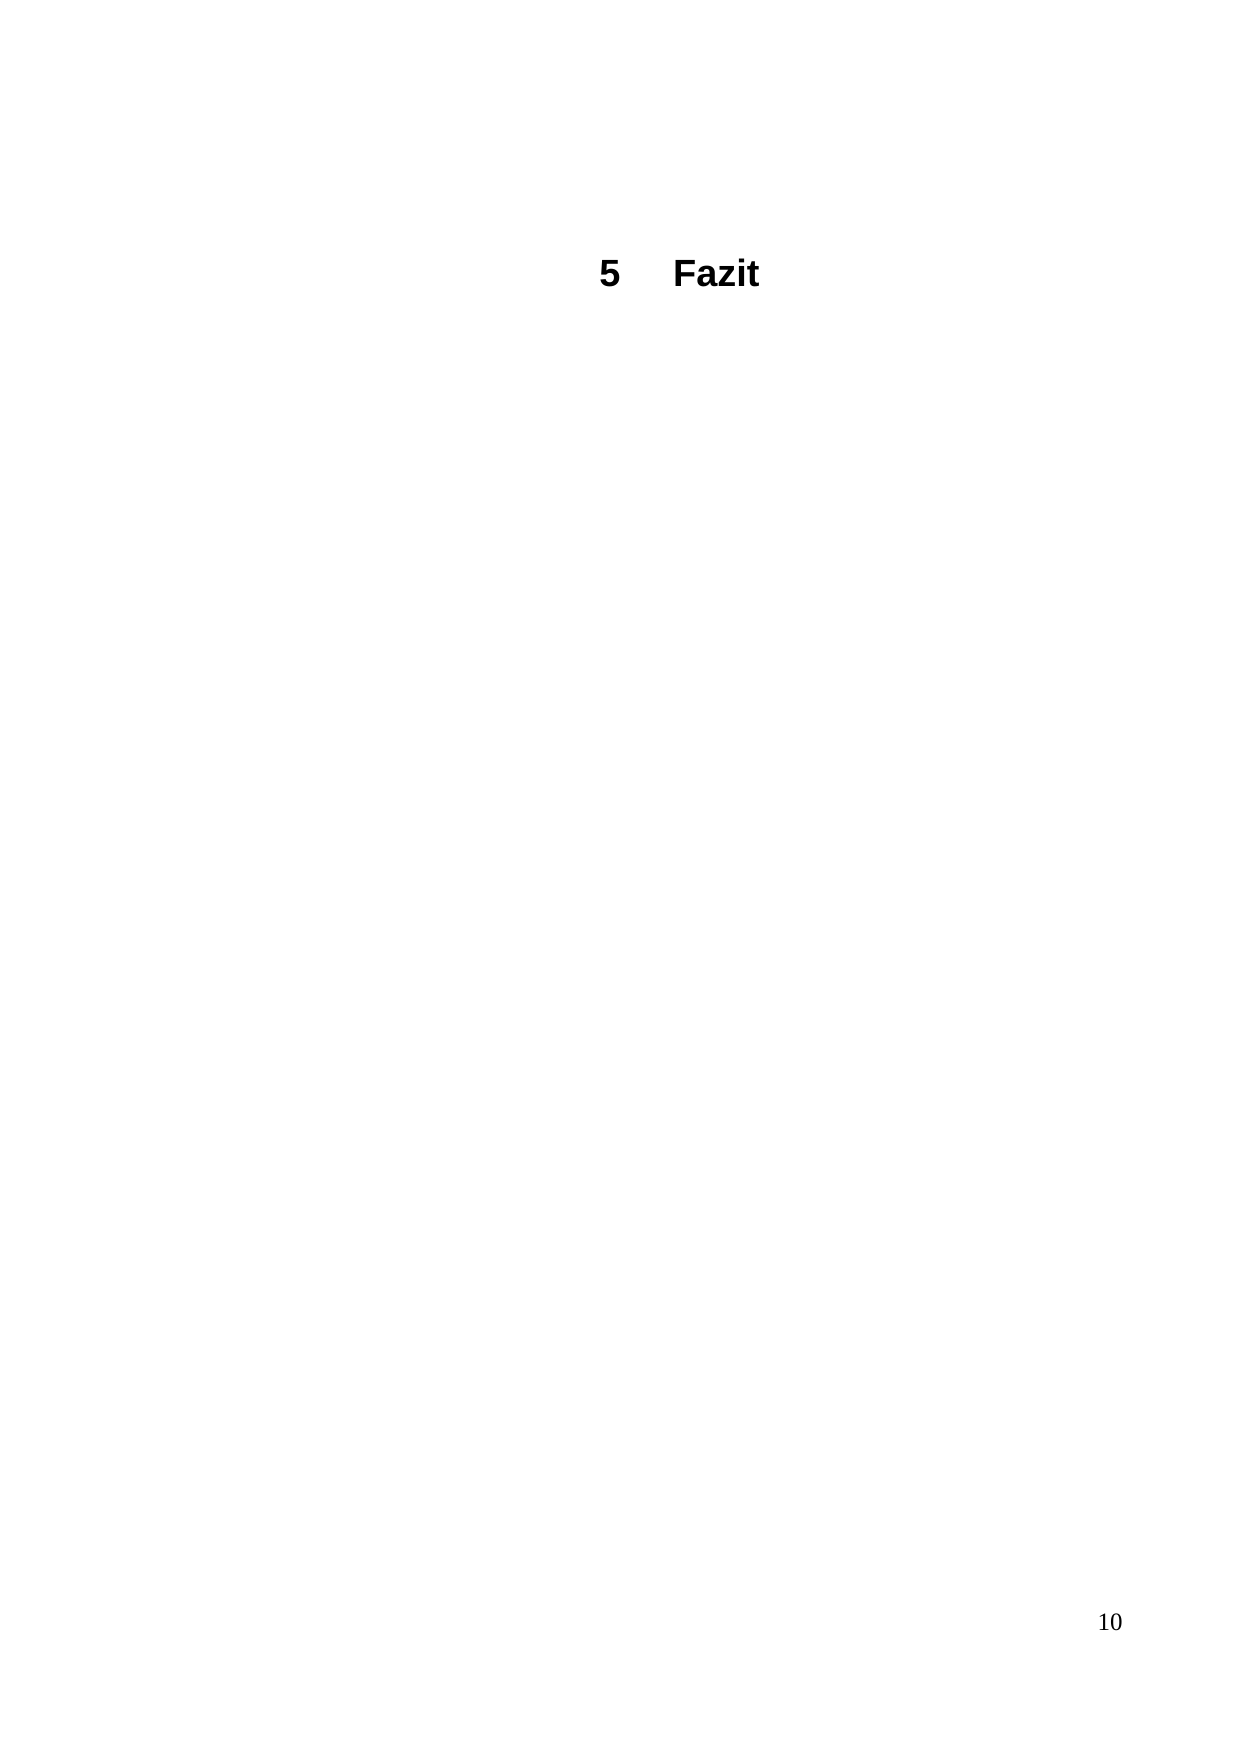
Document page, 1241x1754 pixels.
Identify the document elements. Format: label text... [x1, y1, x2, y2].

subtitle Fazit [236, 251, 1122, 295]
